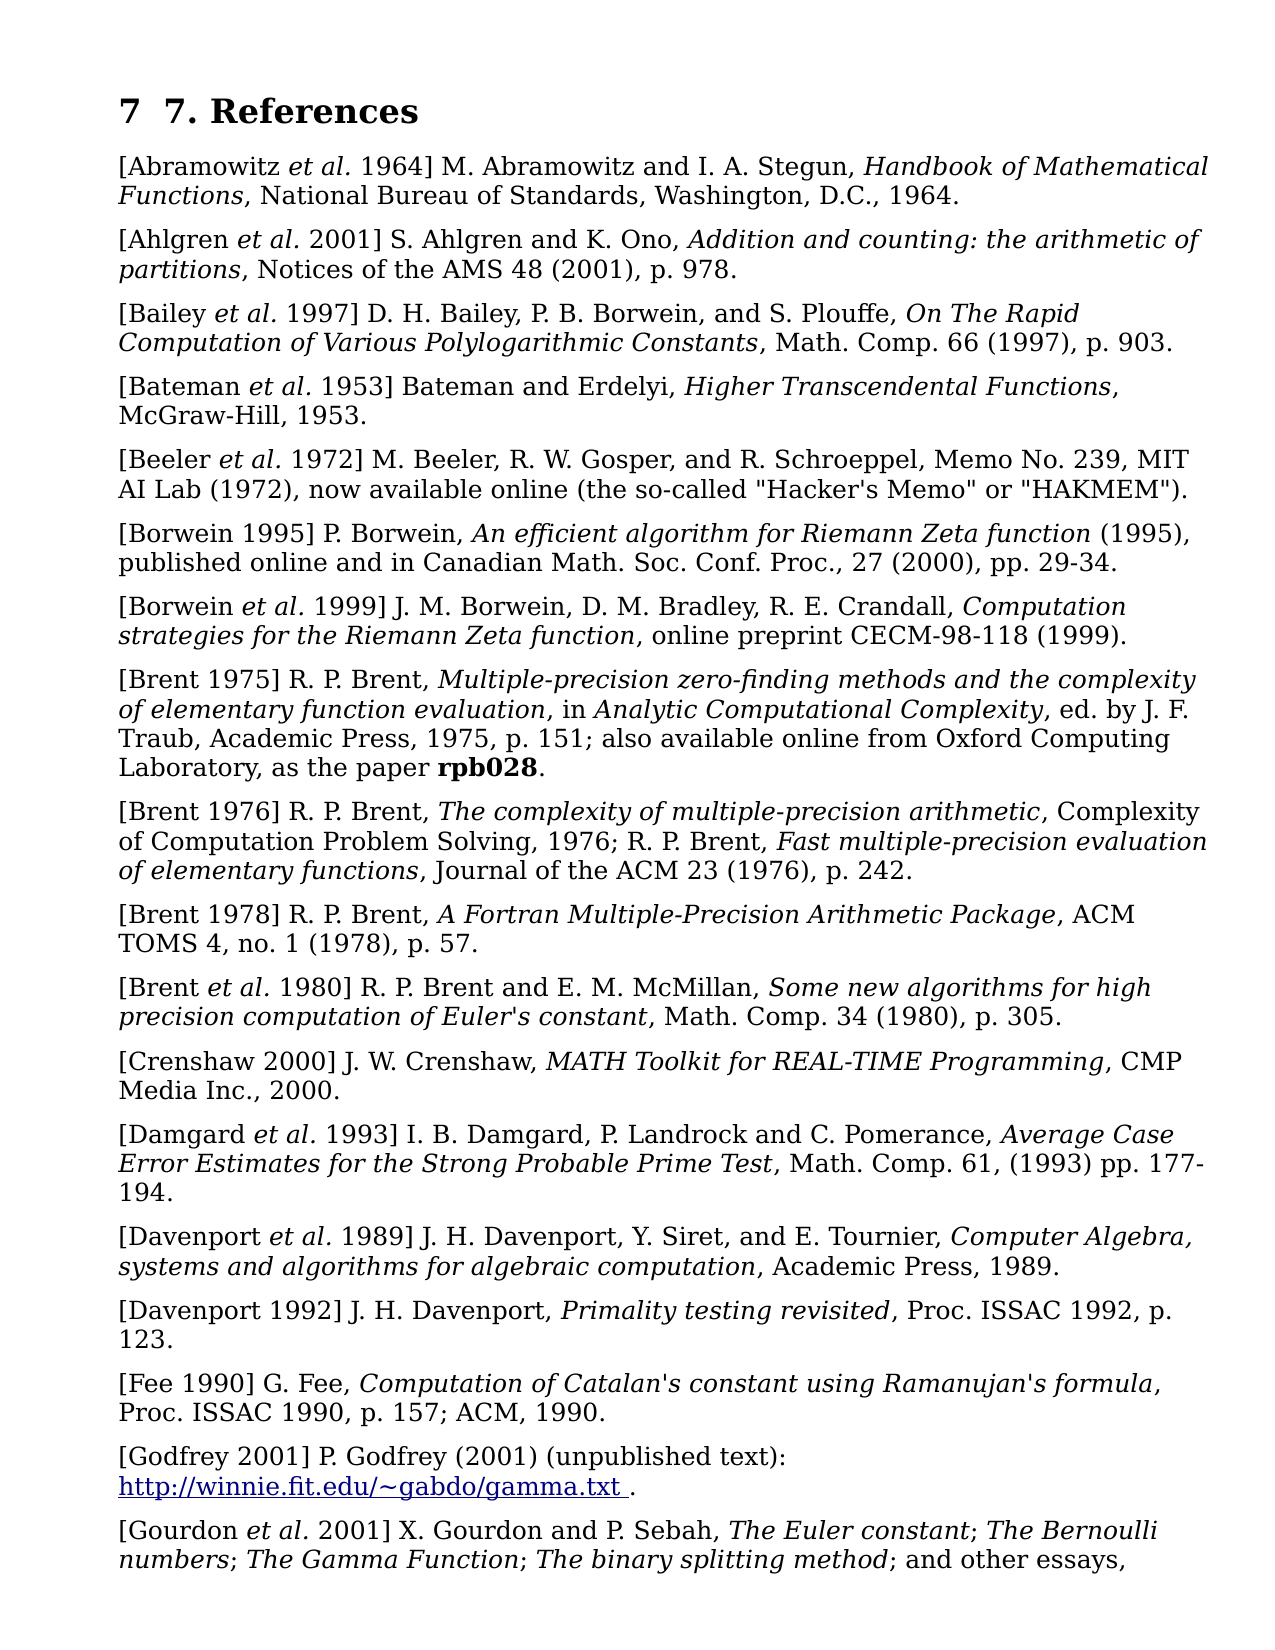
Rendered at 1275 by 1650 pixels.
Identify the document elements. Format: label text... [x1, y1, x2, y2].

text [Borwein 1995] P. Borwein, An efficient algorithm for Riemann Zeta function (1995), published online and in Canadian Math. Soc. Conf. Proc., 27 (2000), pp. 29-34. [118, 519, 1216, 577]
text [Beeler et al. 1972] M. Beeler, R. W. Gosper, and R. Schroeppel, Memo No. 239, MIT AI Lab (1972), now available online (the so-called "Hacker's Memo" or "HAKMEM"). [118, 446, 1216, 504]
text [Bateman et al. 1953] Bateman and Erdelyi, Higher Transcendental Functions, McGraw-Hill, 1953. [118, 372, 1216, 431]
text [Brent et al. 1980] R. P. Brent and E. M. McMillan, Some new algorithms for high precision computation of Euler's constant, Math. Comp. 34 (1980), p. 305. [118, 973, 1216, 1032]
text [Borwein et al. 1999] J. M. Borwein, D. M. Bradley, R. E. Crandall, Computation strategies for the Riemann Zeta function, online preprint CECM-98-118 (1999). [118, 592, 1216, 651]
text [Brent 1978] R. P. Brent, A Fortran Multiple-Precision Arithmetic Package, ACM TOMS 4, no. 1 (1978), p. 57. [118, 900, 1216, 958]
text [Gourdon et al. 2001] X. Gourdon and P. Sebah, The Euler constant; The Bernoulli numbers; The Gamma Function; The binary splitting method; and other essays, [118, 1516, 1216, 1574]
text [Davenport 1992] J. H. Davenport, Primality testing revisited, Proc. ISSAC 1992, p. 123. [118, 1296, 1216, 1354]
text [Brent 1976] R. P. Brent, The complexity of multiple-precision arithmetic, Complexity of Computation Problem Solving, 1976; R. P. Brent, Fast multiple-precision evaluation of elementary functions, Journal of the ACM 23 (1976), p. 242. [118, 798, 1216, 885]
text [Damgard et al. 1993] I. B. Damgard, P. Landrock and C. Pomerance, Average Case Error Estimates for the Strong Probable Prime Test, Math. Comp. 61, (1993) pp. 177-194. [118, 1120, 1216, 1208]
text [Abramowitz et al. 1964] M. Abramowitz and I. A. Stegun, Handbook of Mathematical Functions, National Bureau of Standards, Washington, D.C., 1964. [118, 152, 1216, 211]
text [Ahlgren et al. 2001] S. Ahlgren and K. Ono, Addition and counting: the arithmetic of partitions, Notices of the AMS 48 (2001), p. 978. [118, 226, 1216, 284]
text [Crenshaw 2000] J. W. Crenshaw, MATH Toolkit for REAL-TIME Programming, CMP Media Inc., 2000. [118, 1047, 1216, 1105]
subtitle 7. References [118, 92, 1216, 131]
text [Fee 1990] G. Fee, Computation of Catalan's constant using Ramanujan's formula, Proc. ISSAC 1990, p. 157; ACM, 1990. [118, 1369, 1216, 1428]
text [Brent 1975] R. P. Brent, Multiple-precision zero-finding methods and the complexity of elementary function evaluation, in Analytic Computational Complexity, ed. by J. F. Traub, Academic Press, 1975, p. 151; also available online from Oxford Computing Laboratory, as the paper rpb028. [118, 666, 1216, 783]
text [Davenport et al. 1989] J. H. Davenport, Y. Siret, and E. Tournier, Computer Algebra, systems and algorithms for algebraic computation, Academic Press, 1989. [118, 1223, 1216, 1281]
text [Godfrey 2001] P. Godfrey (2001) (unpublished text): http://winnie.fit.edu/~gabdo/gamma.txt . [118, 1443, 1216, 1501]
text [Bailey et al. 1997] D. H. Bailey, P. B. Borwein, and S. Plouffe, On The Rapid Computation of Various Polylogarithmic Constants, Math. Comp. 66 (1997), p. 903. [118, 299, 1216, 357]
